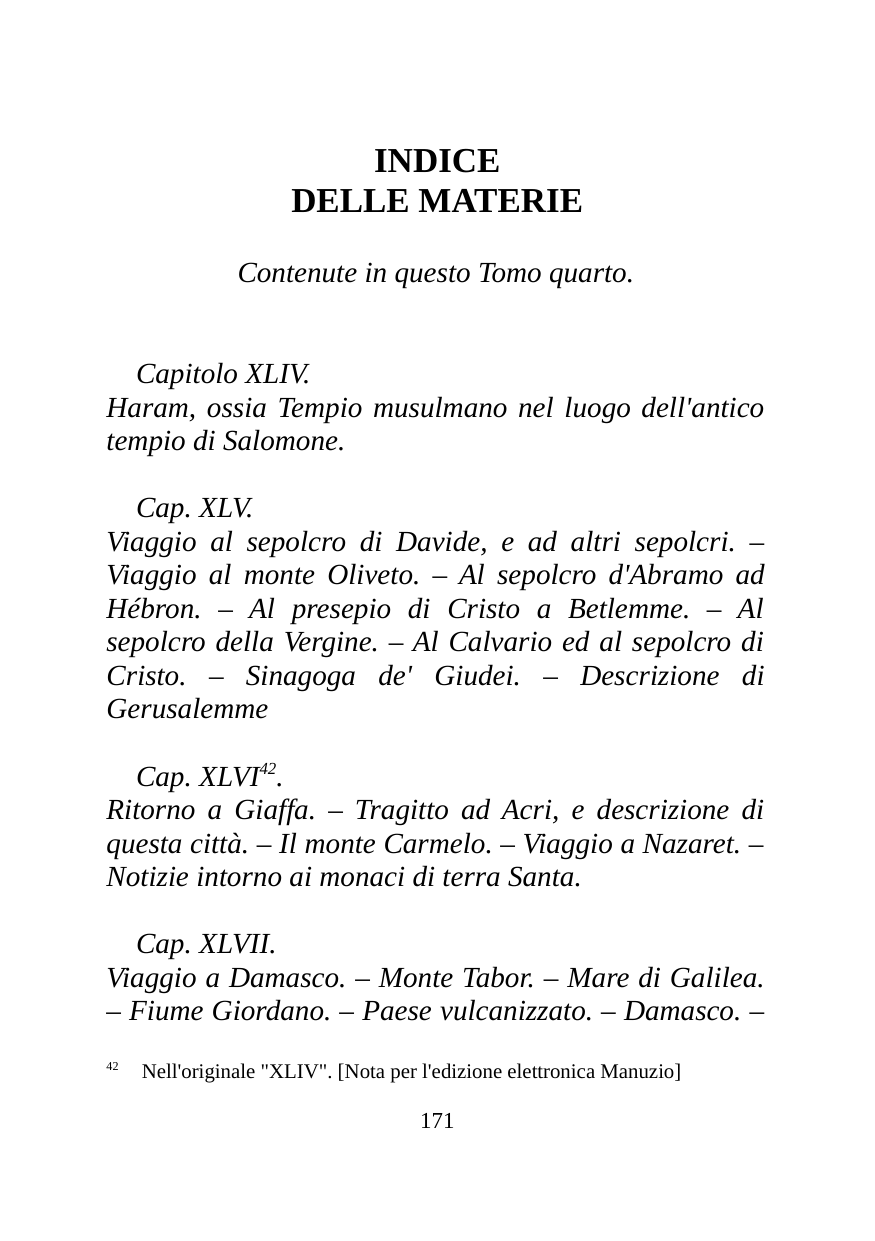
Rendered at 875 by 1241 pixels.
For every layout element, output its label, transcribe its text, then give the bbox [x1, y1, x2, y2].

text Viaggio a Damasco. – Monte Tabor. – Mare di Galilea. – Fiume Giordano. – Paese vulcanizzato. – Damasco. – [106, 960, 768, 1027]
text Cap. XLV. [136, 490, 768, 524]
text Cap. XLVI. [136, 759, 768, 792]
text Haram, ossia Tempio musulmano nel luogo dell'antico tempio di Salomone. [106, 390, 768, 457]
text Capitolo XLIV. [136, 356, 768, 390]
text Ritorno a Giaffa. – Tragitto ad Acri, e descrizione di questa città. – Il monte Carmelo. – Viaggio a Nazaret. – Notizie intorno ai monaci di terra Santa. [106, 792, 768, 893]
subtitle INDICE DELLE MATERIE [106, 140, 768, 220]
text Contenute in questo Tomo quarto. [106, 256, 768, 289]
text Cap. XLVII. [136, 926, 768, 960]
text Viaggio al sepolcro di Davide, e ad altri sepolcri. – Viaggio al monte Oliveto. – Al sepolcro d'Abramo ad Hébron. – Al presepio di Cristo a Betlemme. – Al sepolcro della Vergine. – Al Calvario ed al sepolcro di Cristo. – Sinagoga de' Giudei. – Descrizione di Gerusalemme [106, 524, 768, 725]
text Nell'originale "XLIV". [Nota per l'edizione elettronica Manuzio] [106, 1059, 768, 1083]
